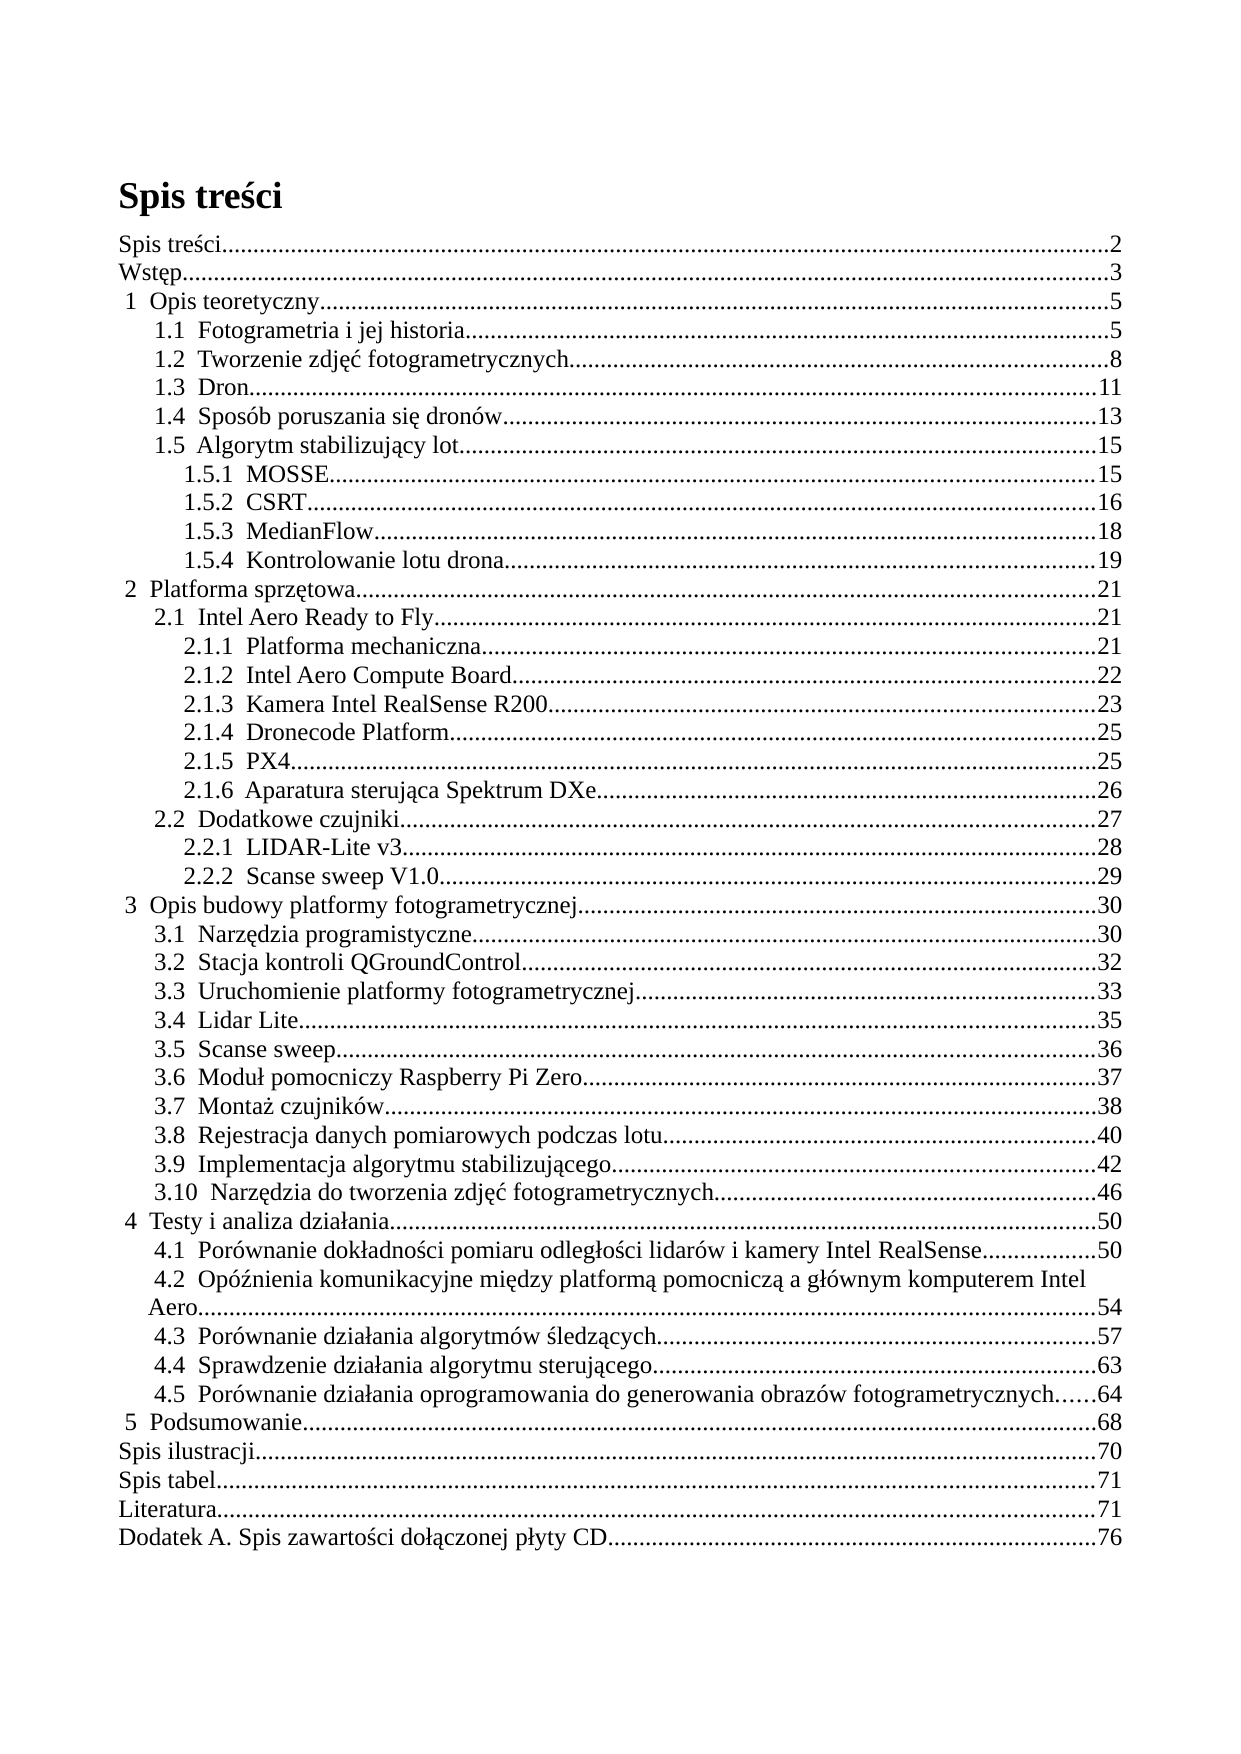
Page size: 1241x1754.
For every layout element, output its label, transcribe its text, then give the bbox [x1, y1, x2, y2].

text 3.1 Narzędzia programistyczne 30 [148, 919, 1122, 947]
text 1.4 Sposób poruszania się dronów 13 [148, 401, 1122, 430]
text 2.1.2 Intel Aero Compute Board 22 [177, 660, 1122, 689]
text 3.9 Implementacja algorytmu stabilizującego 42 [148, 1149, 1122, 1177]
text 1.5.4 Kontrolowanie lotu drona 19 [177, 545, 1122, 574]
text 4.1 Porównanie dokładności pomiaru odległości lidarów i kamery Intel RealSense 50 [148, 1235, 1122, 1264]
text 1.1 Fotogrametria i jej historia 5 [148, 315, 1122, 344]
text 2.1.4 Dronecode Platform 25 [177, 717, 1122, 746]
text 1.5 Algorytm stabilizujący lot 15 [148, 430, 1122, 459]
text Literatura 71 [118, 1494, 1122, 1522]
text 2.1.1 Platforma mechaniczna 21 [177, 631, 1122, 660]
text 4.2 Opóźnienia komunikacyjne między platformą pomocniczą a głównym komputerem Intel Aero 54 [148, 1264, 1122, 1321]
text 4 Testy i analiza działania 50 [118, 1206, 1122, 1235]
text 3.6 Moduł pomocniczy Raspberry Pi Zero 37 [148, 1062, 1122, 1091]
text 5 Podsumowanie 68 [118, 1407, 1122, 1436]
text 1.3 Dron 11 [148, 372, 1122, 401]
text 2.2.1 LIDAR-Lite v3 28 [177, 832, 1122, 861]
text Dodatek A. Spis zawartości dołączonej płyty CD 76 [118, 1522, 1122, 1551]
text 2.1.3 Kamera Intel RealSense R200 23 [177, 689, 1122, 717]
text 1.5.2 CSRT 16 [177, 487, 1122, 516]
text 3.2 Stacja kontroli QGroundControl 32 [148, 947, 1122, 976]
text 2 Platforma sprzętowa 21 [118, 574, 1122, 602]
text 2.1 Intel Aero Ready to Fly 21 [148, 602, 1122, 631]
text 1.5.1 MOSSE 15 [177, 459, 1122, 487]
text 2.2.2 Scanse sweep V1.0 29 [177, 861, 1122, 890]
text 1.2 Tworzenie zdjęć fotogrametrycznych 8 [148, 344, 1122, 372]
text 1 Opis teoretyczny 5 [118, 286, 1122, 315]
text Spis ilustracji 70 [118, 1436, 1122, 1465]
text 1.5.3 MedianFlow 18 [177, 516, 1122, 545]
text 2.1.5 PX4 25 [177, 746, 1122, 775]
text 3 Opis budowy platformy fotogrametrycznej 30 [118, 890, 1122, 919]
text 3.8 Rejestracja danych pomiarowych podczas lotu 40 [148, 1120, 1122, 1149]
text Wstęp 3 [118, 257, 1122, 286]
text 4.3 Porównanie działania algorytmów śledzących 57 [148, 1321, 1122, 1350]
text 3.10 Narzędzia do tworzenia zdjęć fotogrametrycznych 46 [148, 1177, 1122, 1206]
text 3.7 Montaż czujników 38 [148, 1091, 1122, 1120]
subtitle Spis treści [118, 173, 1122, 216]
text 3.4 Lidar Lite 35 [148, 1005, 1122, 1034]
text Spis treści 2 [118, 229, 1122, 257]
text 4.5 Porównanie działania oprogramowania do generowania obrazów fotogrametrycznych 64 [148, 1379, 1122, 1407]
text 2.2 Dodatkowe czujniki 27 [148, 804, 1122, 832]
text 3.5 Scanse sweep 36 [148, 1034, 1122, 1062]
text Spis tabel 71 [118, 1465, 1122, 1494]
text 4.4 Sprawdzenie działania algorytmu sterującego 63 [148, 1350, 1122, 1379]
text 3.3 Uruchomienie platformy fotogrametrycznej 33 [148, 976, 1122, 1005]
text 2.1.6 Aparatura sterująca Spektrum DXe 26 [177, 775, 1122, 804]
